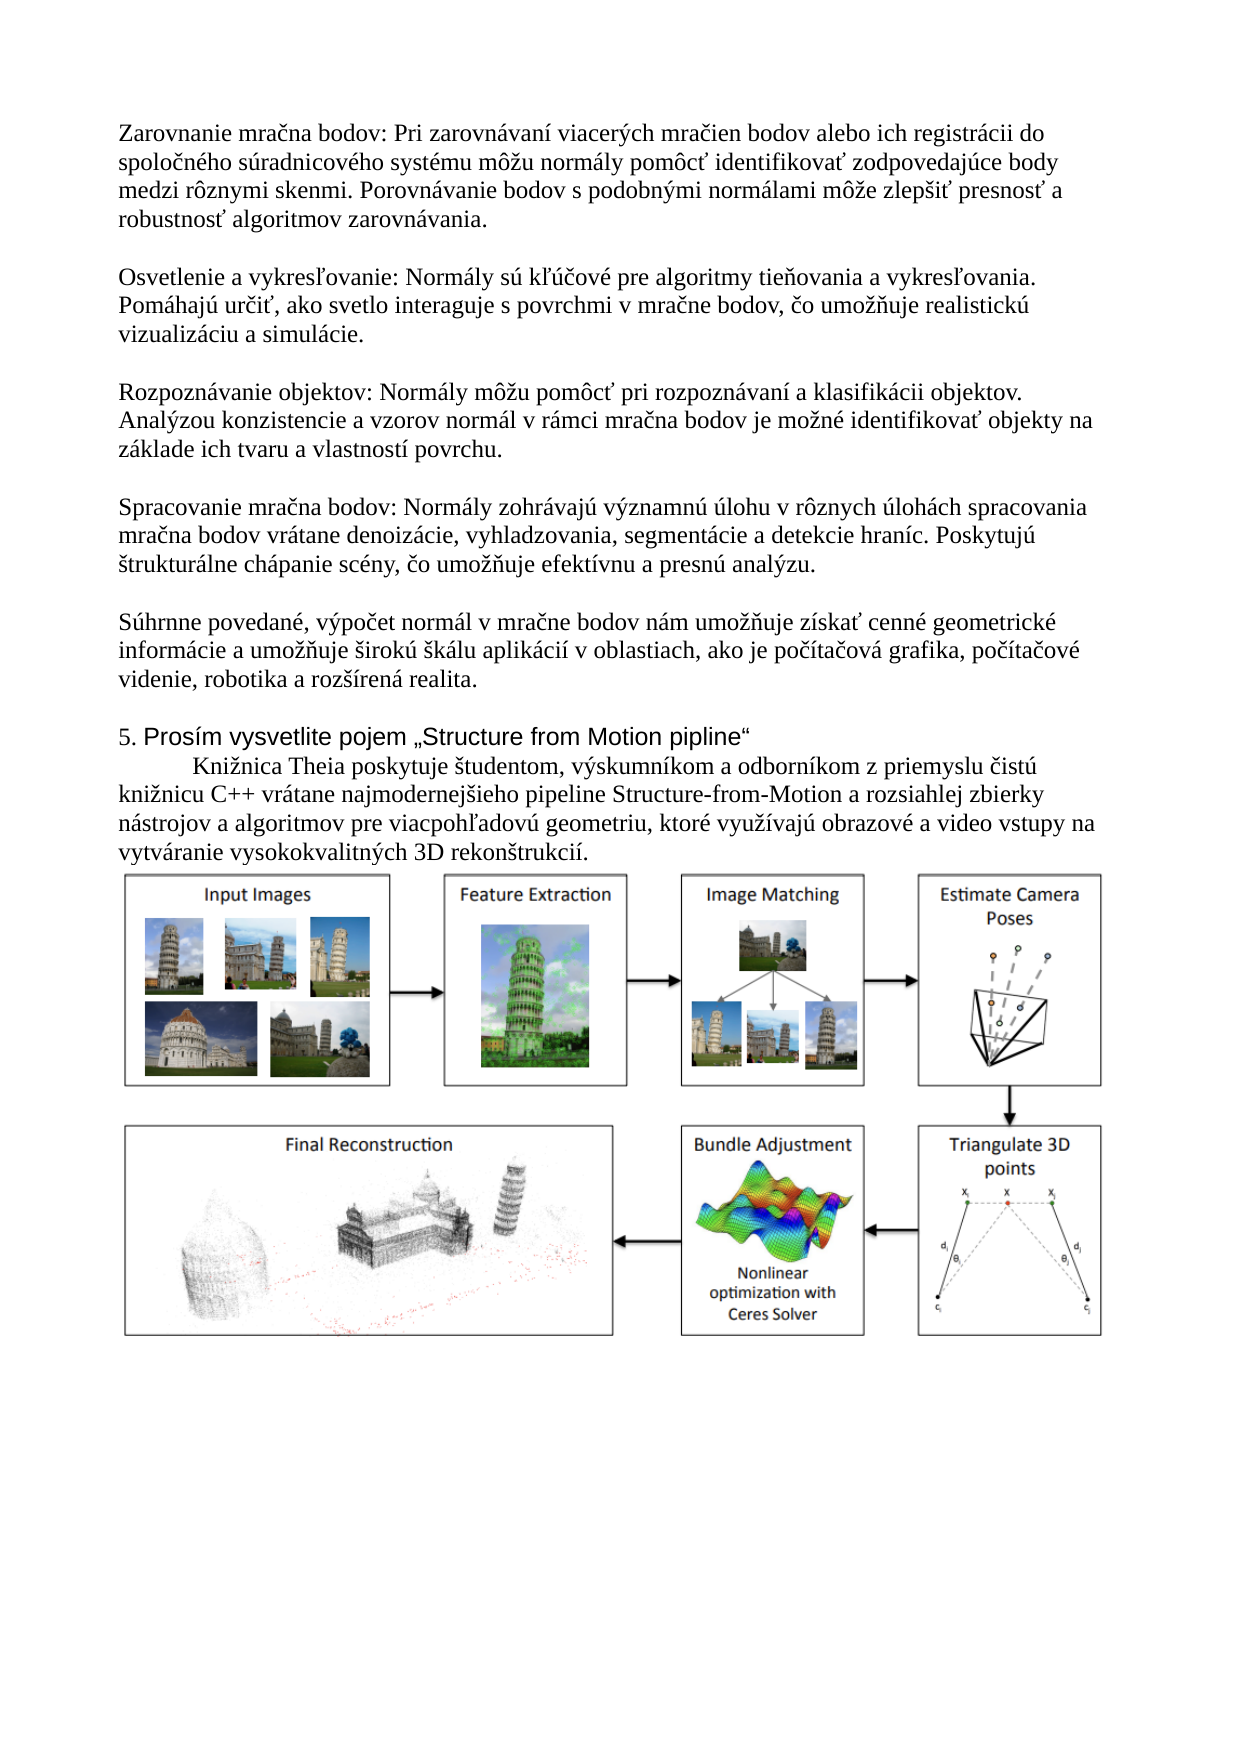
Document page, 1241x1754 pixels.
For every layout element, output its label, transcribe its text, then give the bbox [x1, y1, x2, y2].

picture [118, 865, 1123, 1350]
text Zarovnanie mračna bodov: Pri zarovnávaní viacerých mračien bodov alebo ich registrácii do spoločného súradnicového systému môžu normály pomôcť identifikovať zodpovedajúce body medzi rôznymi skenmi. Porovnávanie bodov s podobnými normálami môže zlepšiť presnosť a robustnosť algoritmov zarovnávania. [118, 118, 1122, 233]
text Knižnica Theia poskytuje študentom, výskumníkom a odborníkom z priemyslu čistú knižnicu C++ vrátane najmodernejšieho pipeline Structure-from-Motion a rozsiahlej zbierky [118, 751, 1122, 808]
text nástrojov a algoritmov pre viacpohľadovú geometriu, ktoré využívajú obrazové a video vstupy na vytváranie vysokokvalitných 3D rekonštrukcií. [118, 808, 1122, 865]
text Rozpoznávanie objektov: Normály môžu pomôcť pri rozpoznávaní a klasifikácii objektov. Analýzou konzistencie a vzorov normál v rámci mračna bodov je možné identifikovať objekty na základe ich tvaru a vlastností povrchu. [118, 377, 1122, 463]
text Spracovanie mračna bodov: Normály zohrávajú významnú úlohu v rôznych úlohách spracovania mračna bodov vrátane denoizácie, vyhladzovania, segmentácie a detekcie hraníc. Poskytujú štrukturálne chápanie scény, čo umožňuje efektívnu a presnú analýzu. [118, 492, 1122, 578]
text Osvetlenie a vykresľovanie: Normály sú kľúčové pre algoritmy tieňovania a vykresľovania. Pomáhajú určiť, ako svetlo interaguje s povrchmi v mračne bodov, čo umožňuje realistickú vizualizáciu a simulácie. [118, 262, 1122, 348]
text 5. Prosím vysvetlite pojem „Structure from Motion pipline“ [118, 722, 1122, 751]
text Súhrnne povedané, výpočet normál v mračne bodov nám umožňuje získať cenné geometrické informácie a umožňuje širokú škálu aplikácií v oblastiach, ako je počítačová grafika, počítačové videnie, robotika a rozšírená realita. [118, 607, 1122, 693]
